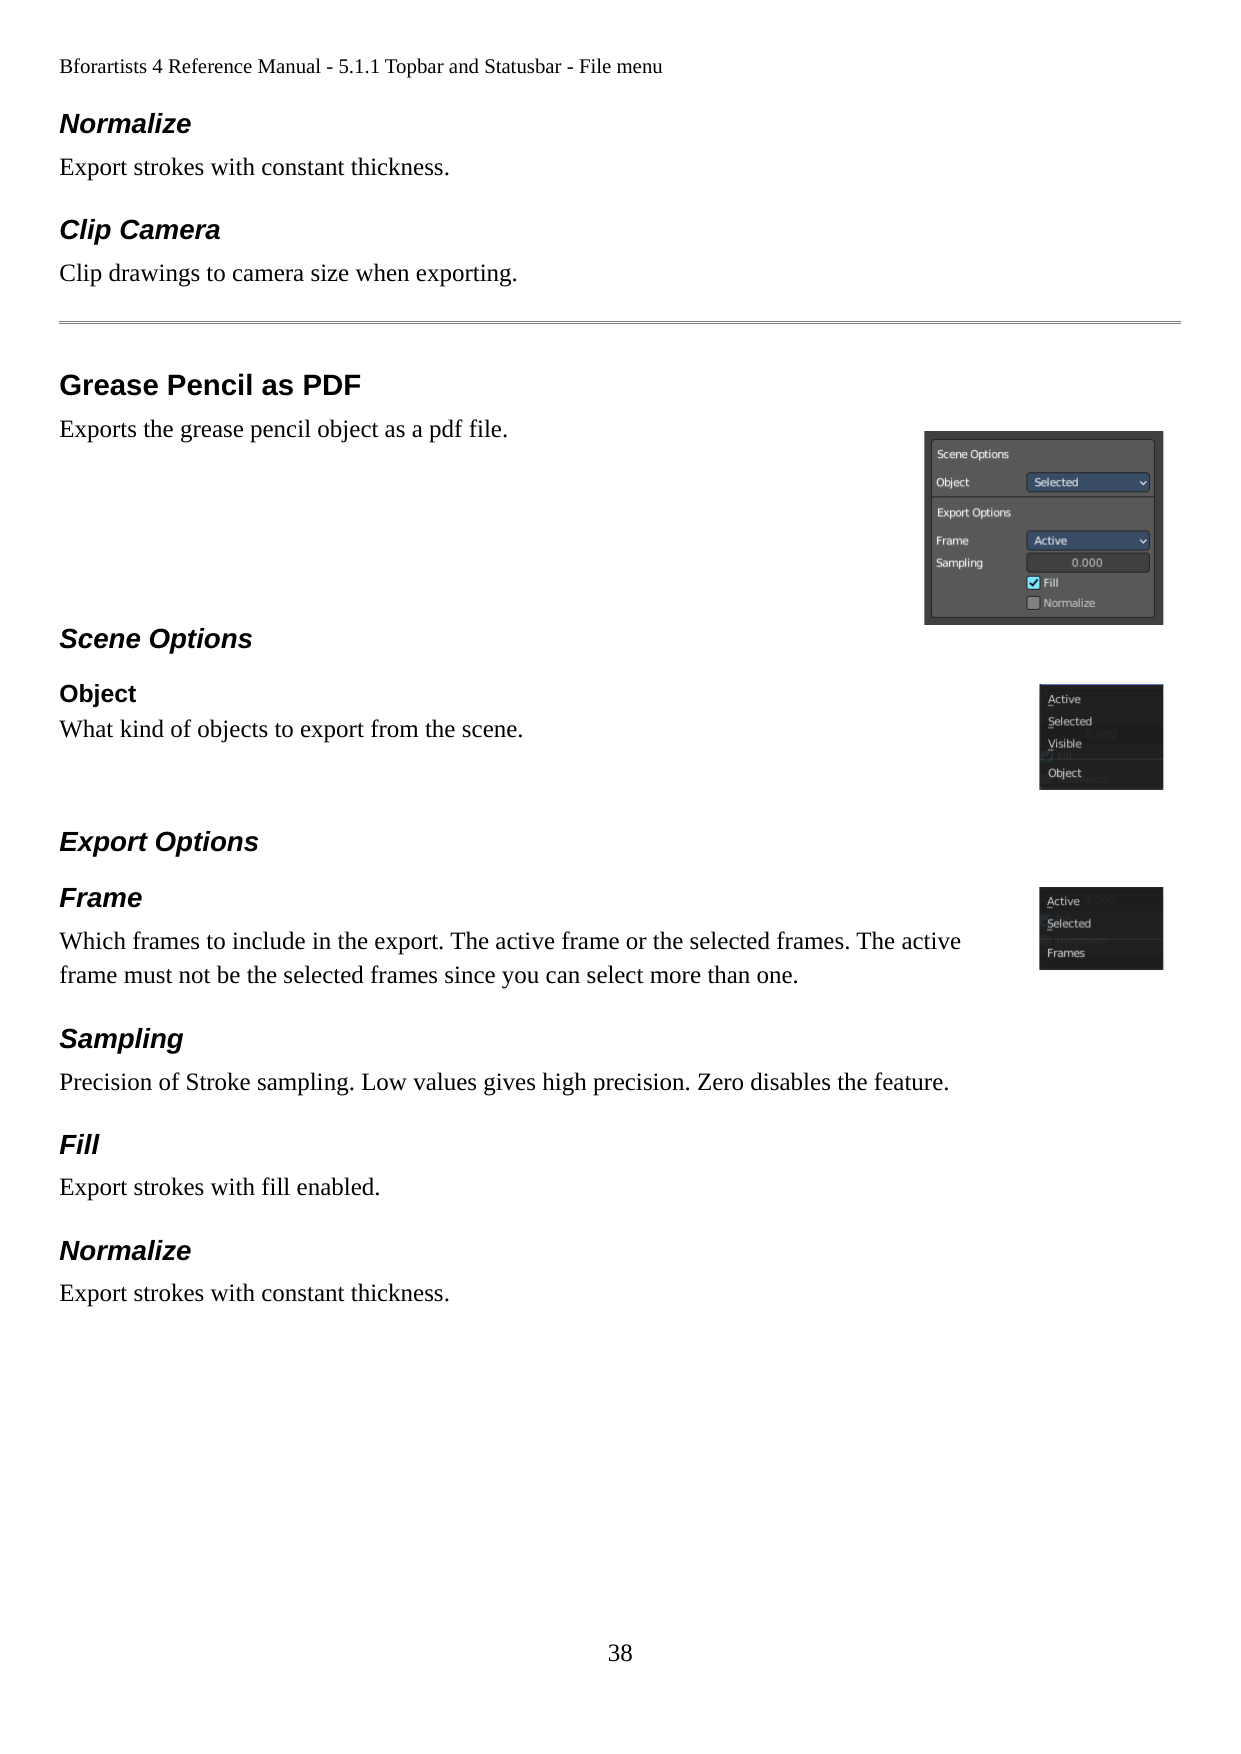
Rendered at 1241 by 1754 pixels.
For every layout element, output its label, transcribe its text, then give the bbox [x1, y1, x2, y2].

text Export strokes with constant thickness. [59, 152, 1181, 181]
subtitle Sampling [59, 1022, 1181, 1054]
subtitle Grease Pencil as PDF [59, 368, 1181, 401]
subtitle Normalize [59, 107, 1181, 139]
picture [1039, 887, 1164, 970]
text Precision of Stroke sampling. Low values gives high precision. Zero disables the feature. [59, 1067, 1181, 1095]
subtitle Clip Camera [59, 213, 1181, 245]
subtitle Scene Options [59, 623, 1181, 654]
subtitle Fill [59, 1128, 1181, 1160]
picture [1039, 684, 1164, 790]
text Export strokes with constant thickness. [59, 1278, 1181, 1307]
text Export strokes with fill enabled. [59, 1172, 1181, 1201]
text Exports the grease pencil object as a pdf file. [59, 414, 1181, 443]
text Which frames to include in the export. The active frame or the selected frames. The active frame must not be the selected frames since you can select more than one. [59, 926, 1181, 989]
subtitle Normalize [59, 1234, 1181, 1266]
subtitle Frame [59, 882, 1181, 914]
picture [924, 431, 1164, 625]
text What kind of objects to export from the scene. [59, 714, 1039, 743]
subtitle Export Options [59, 825, 1181, 857]
text Clip drawings to camera size when exporting. [59, 258, 1181, 287]
subtitle Object [59, 679, 1181, 708]
